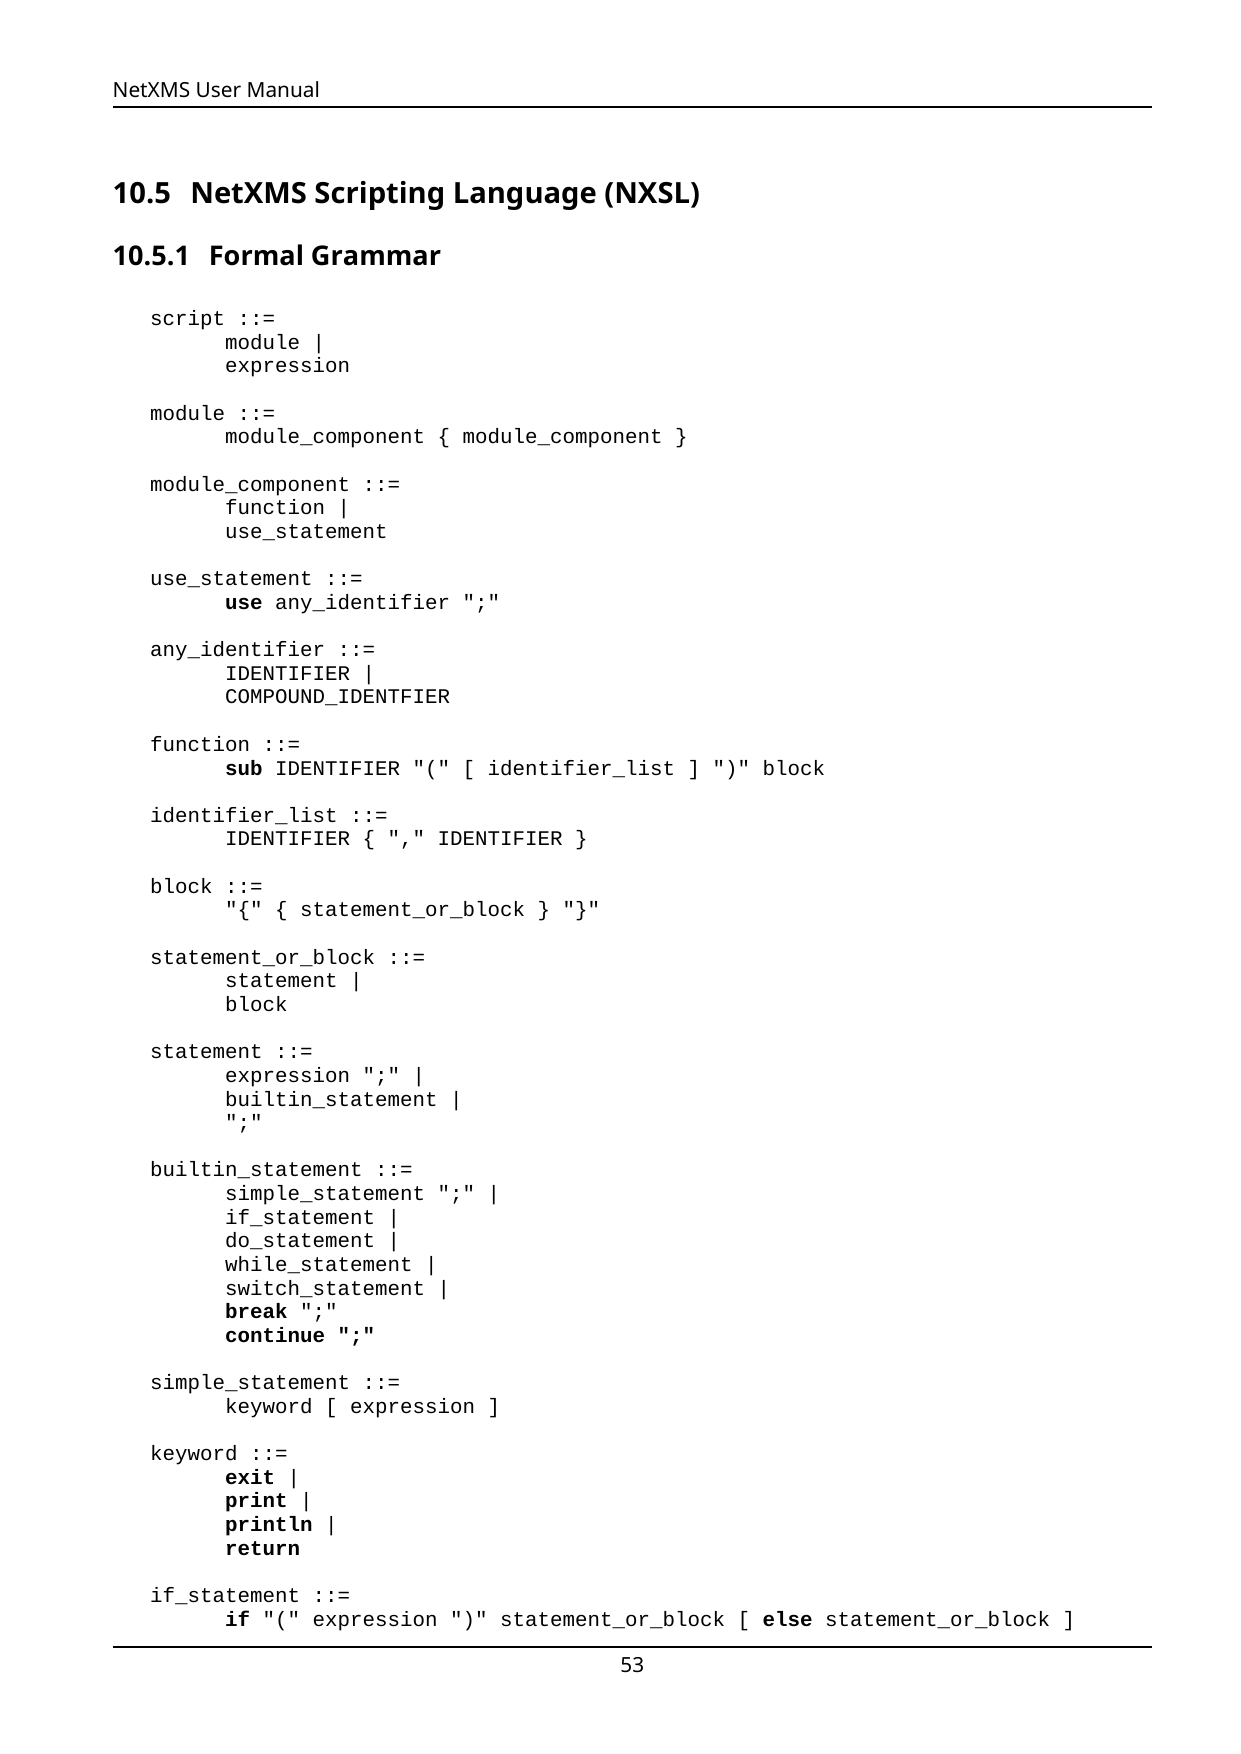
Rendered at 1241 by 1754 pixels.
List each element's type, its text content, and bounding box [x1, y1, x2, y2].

text block ::= [150, 876, 1152, 899]
text statement | [150, 970, 1152, 994]
text builtin_statement ::= [150, 1159, 1152, 1183]
text COMPOUND_IDENTFIER [150, 687, 1152, 710]
text keyword [ expression ] [150, 1396, 1152, 1419]
subtitle NetXMS Scripting Language (NXSL) [112, 172, 1152, 212]
text statement_or_block ::= [150, 947, 1152, 970]
text expression [150, 356, 1152, 379]
text "{" { statement_or_block } "}" [150, 899, 1152, 923]
text use any_identifier ";" [150, 592, 1152, 616]
text simple_statement ";" | [150, 1183, 1152, 1207]
text IDENTIFIER | [150, 663, 1152, 687]
text println | [150, 1514, 1152, 1538]
text if_statement ::= [150, 1585, 1152, 1609]
text statement ::= [150, 1041, 1152, 1065]
text simple_statement ::= [150, 1372, 1152, 1396]
text switch_statement | [150, 1278, 1152, 1301]
text if "(" expression ")" statement_or_block [ else statement_or_block ] [150, 1609, 1152, 1632]
text module ::= [150, 403, 1152, 426]
text use_statement ::= [150, 568, 1152, 592]
text break ";" [150, 1301, 1152, 1325]
text function | [150, 497, 1152, 521]
text module_component { module_component } [150, 426, 1152, 450]
text function ::= [150, 734, 1152, 757]
text while_statement | [150, 1254, 1152, 1278]
text do_statement | [150, 1230, 1152, 1254]
text module_component ::= [150, 474, 1152, 497]
text block [150, 994, 1152, 1018]
text module | [150, 332, 1152, 356]
text expression ";" | [150, 1065, 1152, 1088]
text exit | [150, 1467, 1152, 1491]
text script ::= [150, 308, 1152, 332]
text IDENTIFIER { "," IDENTIFIER } [150, 828, 1152, 852]
text use_statement [150, 521, 1152, 545]
text identifier_list ::= [150, 805, 1152, 828]
text sub IDENTIFIER "(" [ identifier_list ] ")" block [150, 757, 1152, 781]
text return [150, 1538, 1152, 1561]
text continue ";" [150, 1325, 1152, 1349]
text ";" [150, 1112, 1152, 1136]
subtitle Formal Grammar [112, 237, 1152, 273]
text if_statement | [150, 1207, 1152, 1230]
text print | [150, 1491, 1152, 1514]
text builtin_statement | [150, 1088, 1152, 1112]
text any_identifier ::= [150, 639, 1152, 663]
text keyword ::= [150, 1443, 1152, 1467]
